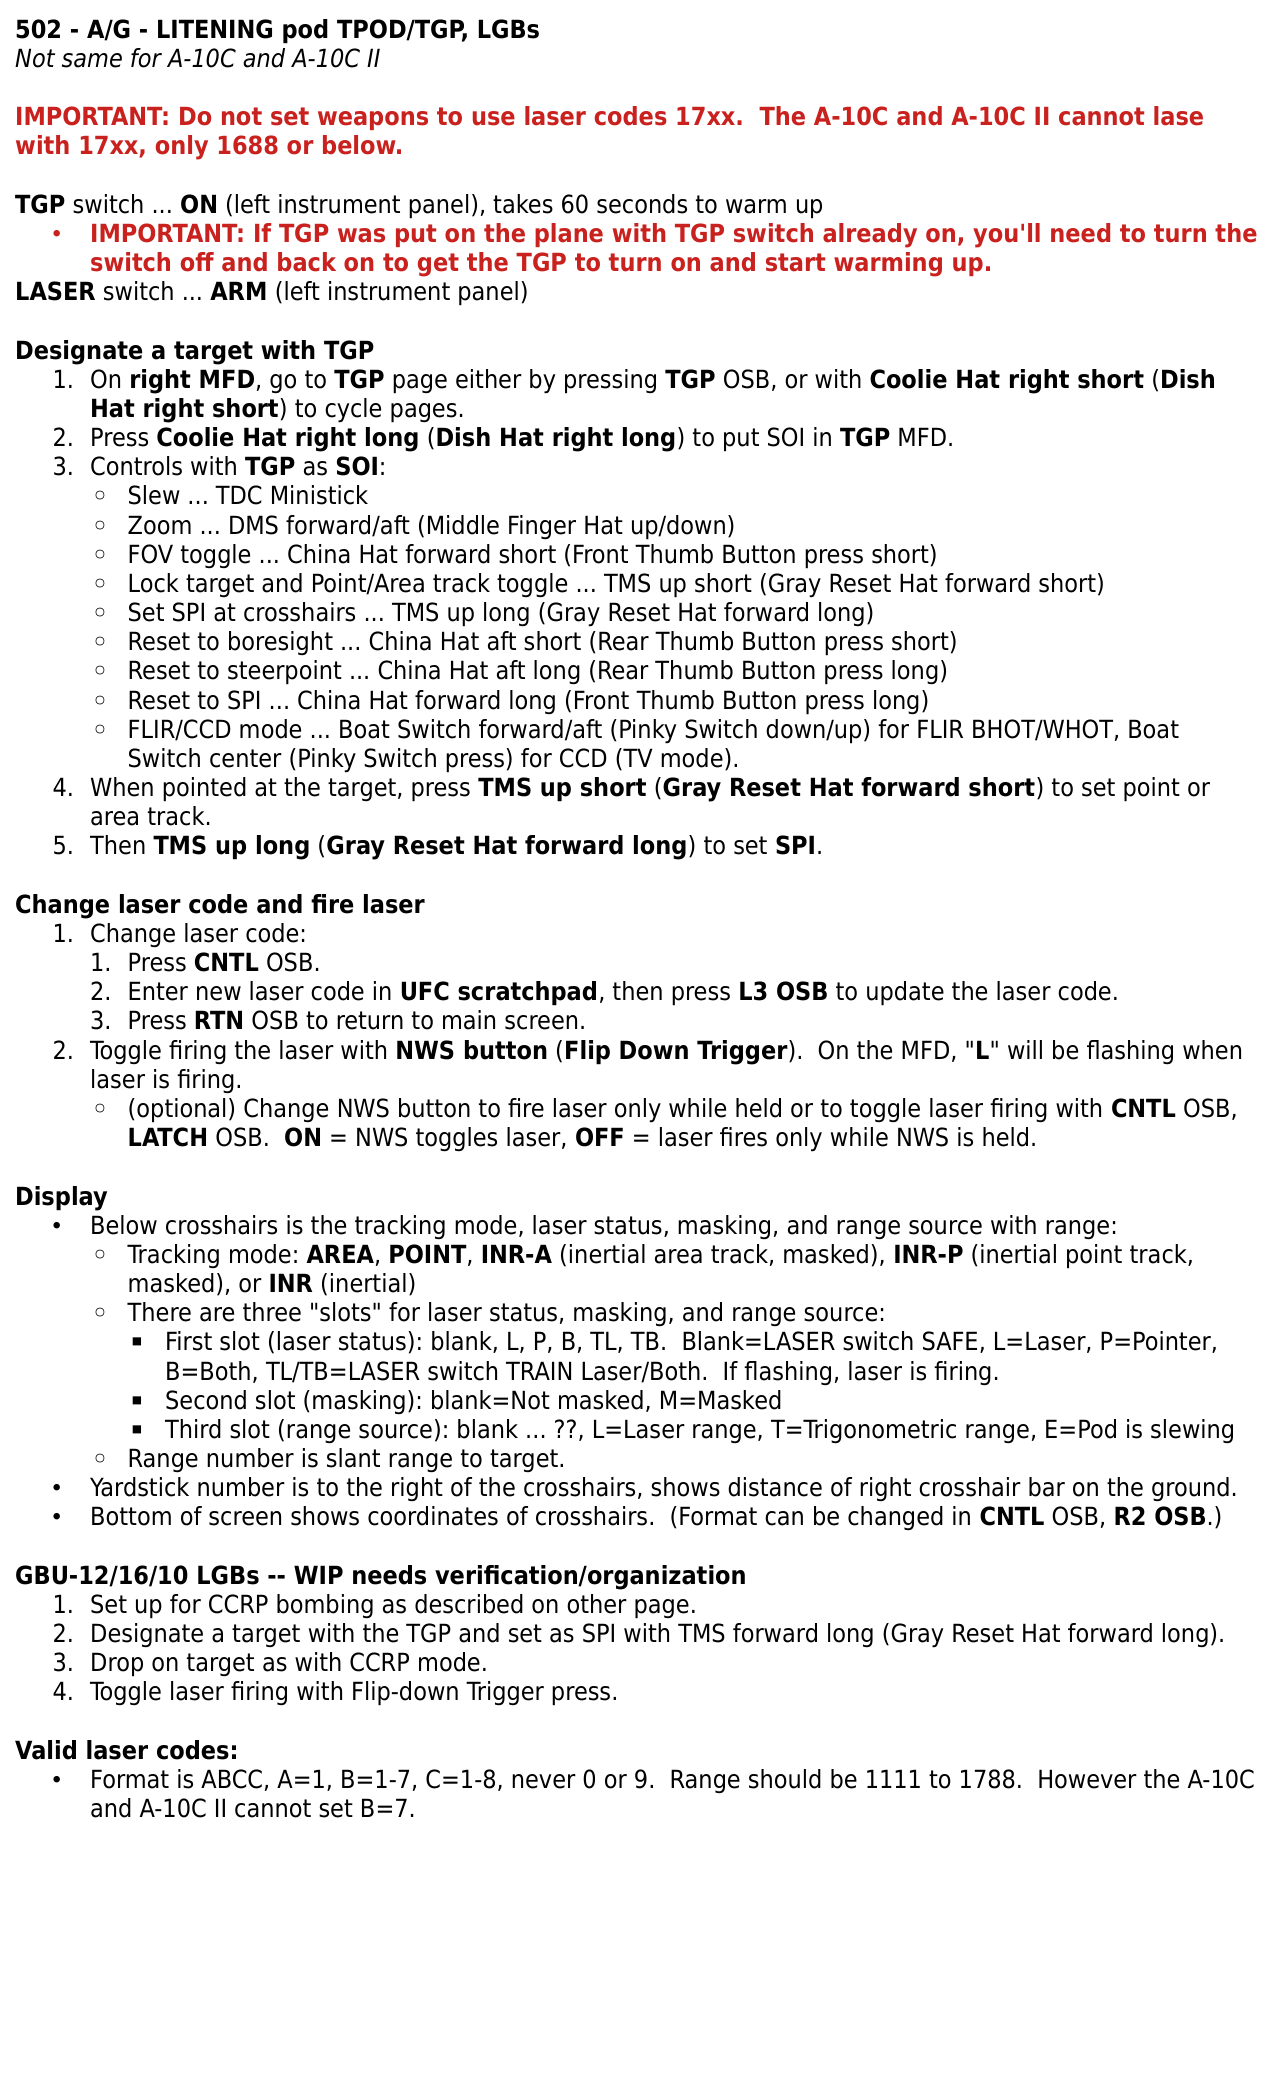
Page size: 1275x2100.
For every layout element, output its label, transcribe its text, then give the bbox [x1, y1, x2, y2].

list Format is ABCC, A=1, B=1-7, C=1-8, never 0 or 9. Range should be 1111 to 1788. However the A-10C and A-10C II cannot set B=7. [52, 1765, 1260, 1823]
list First slot (laser status): blank, L, P, B, TL, TB. Blank=LASER switch SAFE, L=Laser, P=Pointer, B=Both, TL/TB=LASER switch TRAIN Laser/Both. If flashing, laser is firing. [127, 1327, 1260, 1386]
list Slew ... TDC Ministick [90, 482, 1260, 511]
text Valid laser codes: [15, 1736, 1260, 1765]
list IMPORTANT: If TGP was put on the plane with TGP switch already on, you'll need to turn the switch off and back on to get the TGP to turn on and start warming up. [52, 219, 1260, 277]
text GBU-12/16/10 LGBs -- WIP needs verification/organization [15, 1561, 1260, 1590]
list Toggle laser firing with Flip-down Trigger press. [52, 1677, 1260, 1707]
list Tracking mode: AREA, POINT, INR-A (inertial area track, masked), INR-P (inertial point track, masked), or INR (inertial) [90, 1240, 1260, 1298]
list Toggle firing the laser with NWS button (Flip Down Trigger). On the MFD, "L" will be flashing when laser is firing. [52, 1036, 1260, 1094]
list Press RTN OSB to return to main screen. [90, 1007, 1260, 1036]
list Reset to SPI ... China Hat forward long (Front Thumb Button press long) [90, 686, 1260, 715]
list There are three "slots" for laser status, masking, and range source: [90, 1298, 1260, 1327]
text Change laser code and fire laser [15, 890, 1260, 919]
text Display [15, 1182, 1260, 1211]
text Designate a target with TGP [15, 336, 1260, 365]
list Drop on target as with CCRP mode. [52, 1648, 1260, 1677]
list Then TMS up long (Gray Reset Hat forward long) to set SPI. [52, 832, 1260, 861]
list Reset to boresight ... China Hat aft short (Rear Thumb Button press short) [90, 627, 1260, 657]
list Below crosshairs is the tracking mode, laser status, masking, and range source with range: [52, 1211, 1260, 1240]
list (optional) Change NWS button to fire laser only while held or to toggle laser firing with CNTL OSB, LATCH OSB. ON = NWS toggles laser, OFF = laser fires only while NWS is held. [90, 1094, 1260, 1152]
list Press CNTL OSB. [90, 948, 1260, 977]
text 502 - A/G - LITENING pod TPOD/TGP, LGBs [15, 15, 1260, 44]
list Range number is slant range to target. [90, 1444, 1260, 1473]
list Designate a target with the TGP and set as SPI with TMS forward long (Gray Reset Hat forward long). [52, 1619, 1260, 1648]
list Reset to steerpoint ... China Hat aft long (Rear Thumb Button press long) [90, 657, 1260, 686]
list Press Coolie Hat right long (Dish Hat right long) to put SOI in TGP MFD. [52, 423, 1260, 452]
list FLIR/CCD mode ... Boat Switch forward/aft (Pinky Switch down/up) for FLIR BHOT/WHOT, Boat Switch center (Pinky Switch press) for CCD (TV mode). [90, 715, 1260, 773]
list Enter new laser code in UFC scratchpad, then press L3 OSB to update the laser code. [90, 977, 1260, 1007]
text IMPORTANT: Do not set weapons to use laser codes 17xx. The A-10C and A-10C II cannot lase with 17xx, only 1688 or below. [15, 102, 1260, 161]
list FOV toggle ... China Hat forward short (Front Thumb Button press short) [90, 540, 1260, 569]
text TGP switch ... ON (left instrument panel), takes 60 seconds to warm up [15, 190, 1260, 219]
list Set up for CCRP bombing as described on other page. [52, 1590, 1260, 1619]
list Third slot (range source): blank ... ??, L=Laser range, T=Trigonometric range, E=Pod is slewing [127, 1415, 1260, 1444]
list Zoom ... DMS forward/aft (Middle Finger Hat up/down) [90, 511, 1260, 540]
text Not same for A-10C and A-10C II [15, 44, 1260, 73]
list Lock target and Point/Area track toggle ... TMS up short (Gray Reset Hat forward short) [90, 569, 1260, 598]
list Bottom of screen shows coordinates of crosshairs. (Format can be changed in CNTL OSB, R2 OSB.) [52, 1502, 1260, 1532]
list Set SPI at crosshairs ... TMS up long (Gray Reset Hat forward long) [90, 598, 1260, 627]
list Yardstick number is to the right of the crosshairs, shows distance of right crosshair bar on the ground. [52, 1473, 1260, 1502]
text LASER switch ... ARM (left instrument panel) [15, 277, 1260, 307]
list Controls with TGP as SOI: [52, 452, 1260, 482]
list When pointed at the target, press TMS up short (Gray Reset Hat forward short) to set point or area track. [52, 773, 1260, 832]
list Change laser code: [52, 919, 1260, 948]
list On right MFD, go to TGP page either by pressing TGP OSB, or with Coolie Hat right short (Dish Hat right short) to cycle pages. [52, 365, 1260, 423]
list Second slot (masking): blank=Not masked, M=Masked [127, 1386, 1260, 1415]
